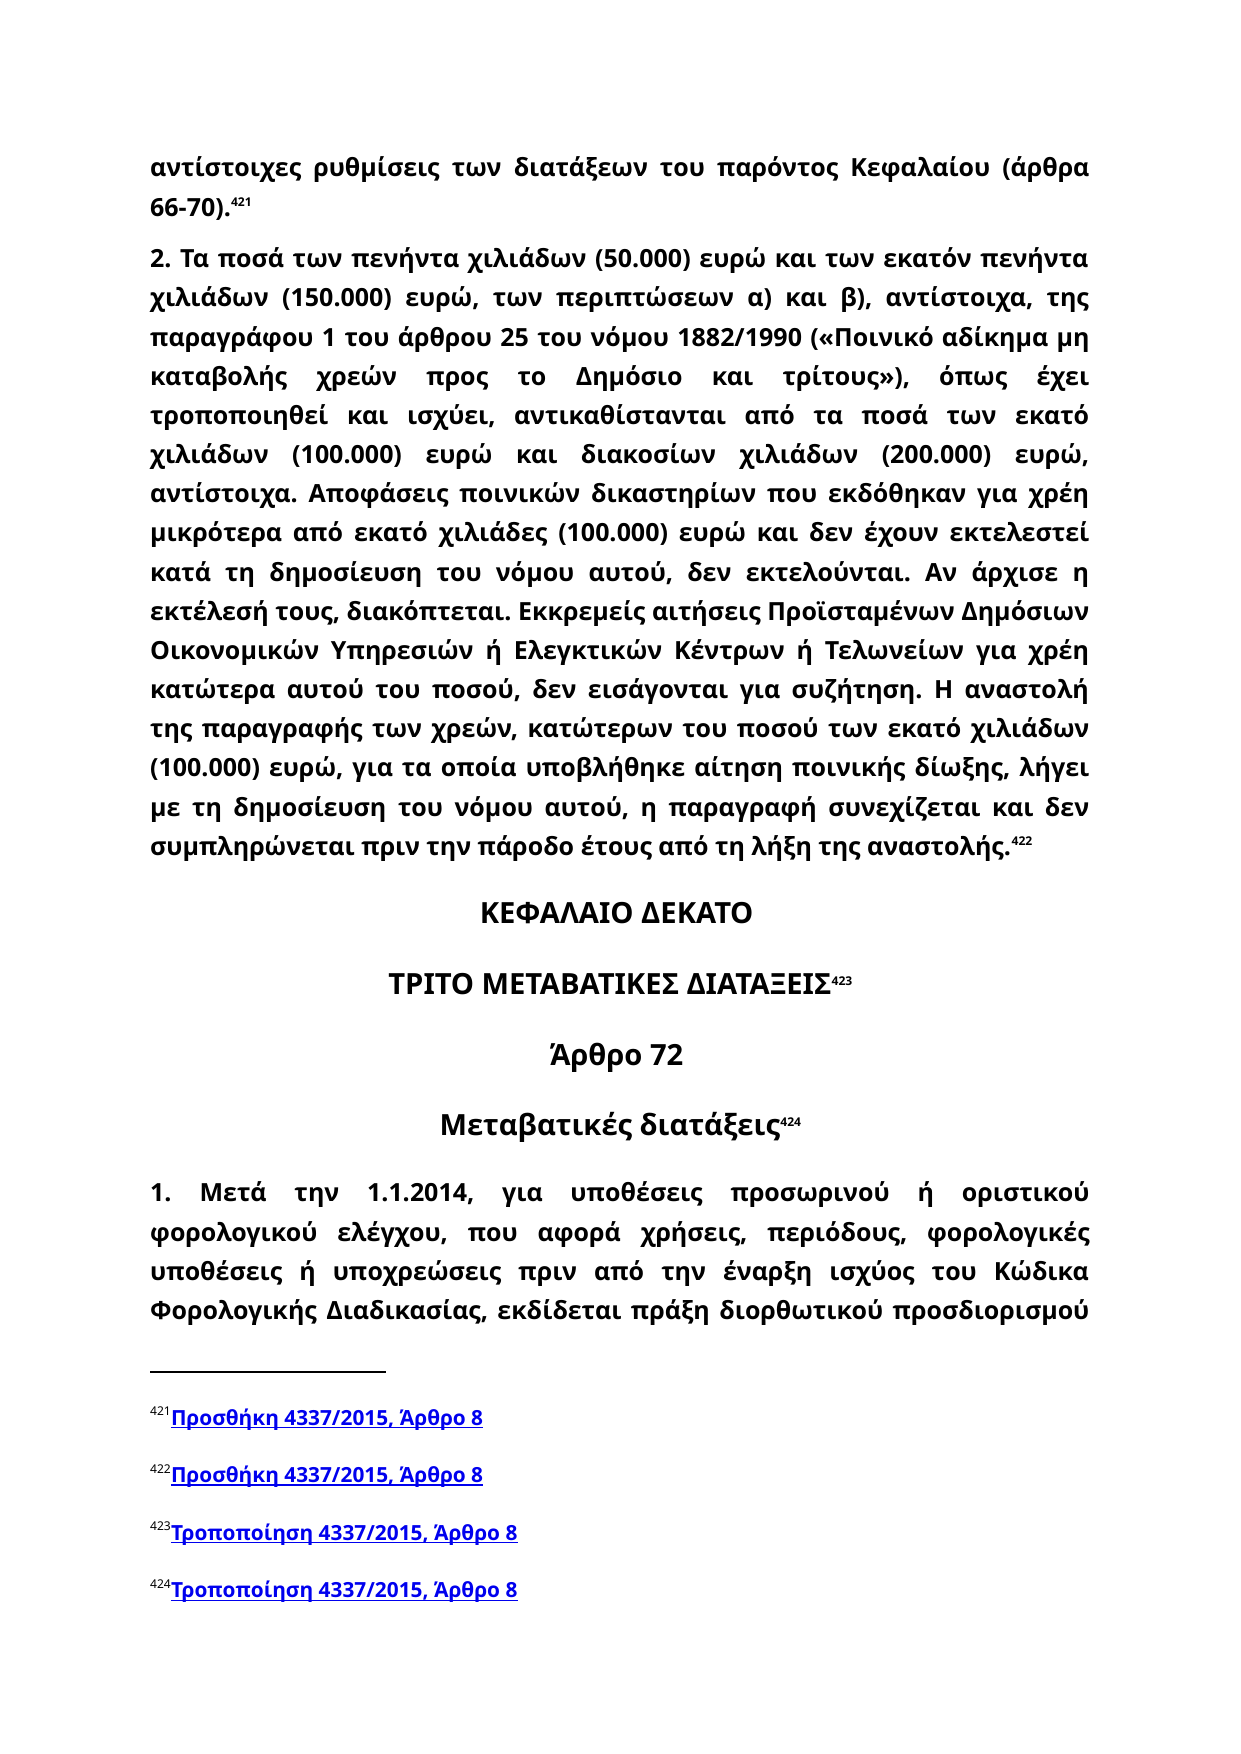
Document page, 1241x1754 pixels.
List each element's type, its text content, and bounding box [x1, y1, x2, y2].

subtitle ΤΡΙΤΟ ΜΕΤΑΒΑΤΙΚΕΣ ΔΙΑΤΑΞΕΙΣ [150, 963, 1090, 1003]
text Προσθήκη 4337/2015, Άρθρο 8 [150, 1460, 1090, 1489]
text Προσθήκη 4337/2015, Άρθρο 8 [150, 1403, 1090, 1431]
text 2. Τα ποσά των πενήντα χιλιάδων (50.000) ευρώ και των εκατόν πενήντα χιλιάδων (150.000) ευρώ, των περιπτώσεων α) και β), αντίστοιχα, της παραγράφου 1 του άρθρου 25 του νόμου 1882/1990 («Ποινικό αδίκημα μη καταβολής χρεών προς το Δημόσιο και τρίτους»), όπως έχει τροποποιηθεί και ισχύει, αντικαθίστανται από τα ποσά των εκατό χιλιάδων (100.000) ευρώ και διακοσίων χιλιάδων (200.000) ευρώ, αντίστοιχα. Αποφάσεις ποινικών δικαστηρίων που εκδόθηκαν για χρέη μικρότερα από εκατό χιλιάδες (100.000) ευρώ και δεν έχουν εκτελεστεί κατά τη δημοσίευση του νόμου αυτού, δεν εκτελούνται. Αν άρχισε η εκτέλεσή τους, διακόπτεται. Εκκρεμείς αιτήσεις Προϊσταμένων Δημόσιων Οικονομικών Υπηρεσιών ή Ελεγκτικών Κέντρων ή Τελωνείων για χρέη κατώτερα αυτού του ποσού, δεν εισάγονται για συζήτηση. Η αναστολή της παραγραφής των χρεών, κατώτερων του ποσού των εκατό χιλιάδων (100.000) ευρώ, για τα οποία υποβλήθηκε αίτηση ποινικής δίωξης, λήγει με τη δημοσίευση του νόμου αυτού, η παραγραφή συνεχίζεται και δεν συμπληρώνεται πριν την πάροδο έτους από τη λήξη της αναστολής. [150, 241, 1090, 862]
subtitle Μεταβατικές διατάξεις [150, 1104, 1090, 1144]
subtitle Άρθρο 72 [150, 1034, 1090, 1073]
text Τροποποίηση 4337/2015, Άρθρο 8 [150, 1576, 1090, 1604]
text 1. Μετά την 1.1.2014, για υποθέσεις προσωρινού ή οριστικού φορολογικού ελέγχου, που αφορά χρήσεις, περιόδους, φορολογικές υποθέσεις ή υποχρεώσεις πριν από την έναρξη ισχύος του Κώδικα Φορολογικής Διαδικασίας, εκδίδεται πράξη διορθωτικού προσδιορισμού [150, 1175, 1090, 1327]
text αντίστοιχες ρυθμίσεις των διατάξεων του παρόντος Κεφαλαίου (άρθρα 66-70). [150, 150, 1090, 223]
subtitle ΚΕΦΑΛΑΙΟ ΔΕΚΑΤΟ [150, 892, 1090, 932]
text Τροποποίηση 4337/2015, Άρθρο 8 [150, 1518, 1090, 1546]
